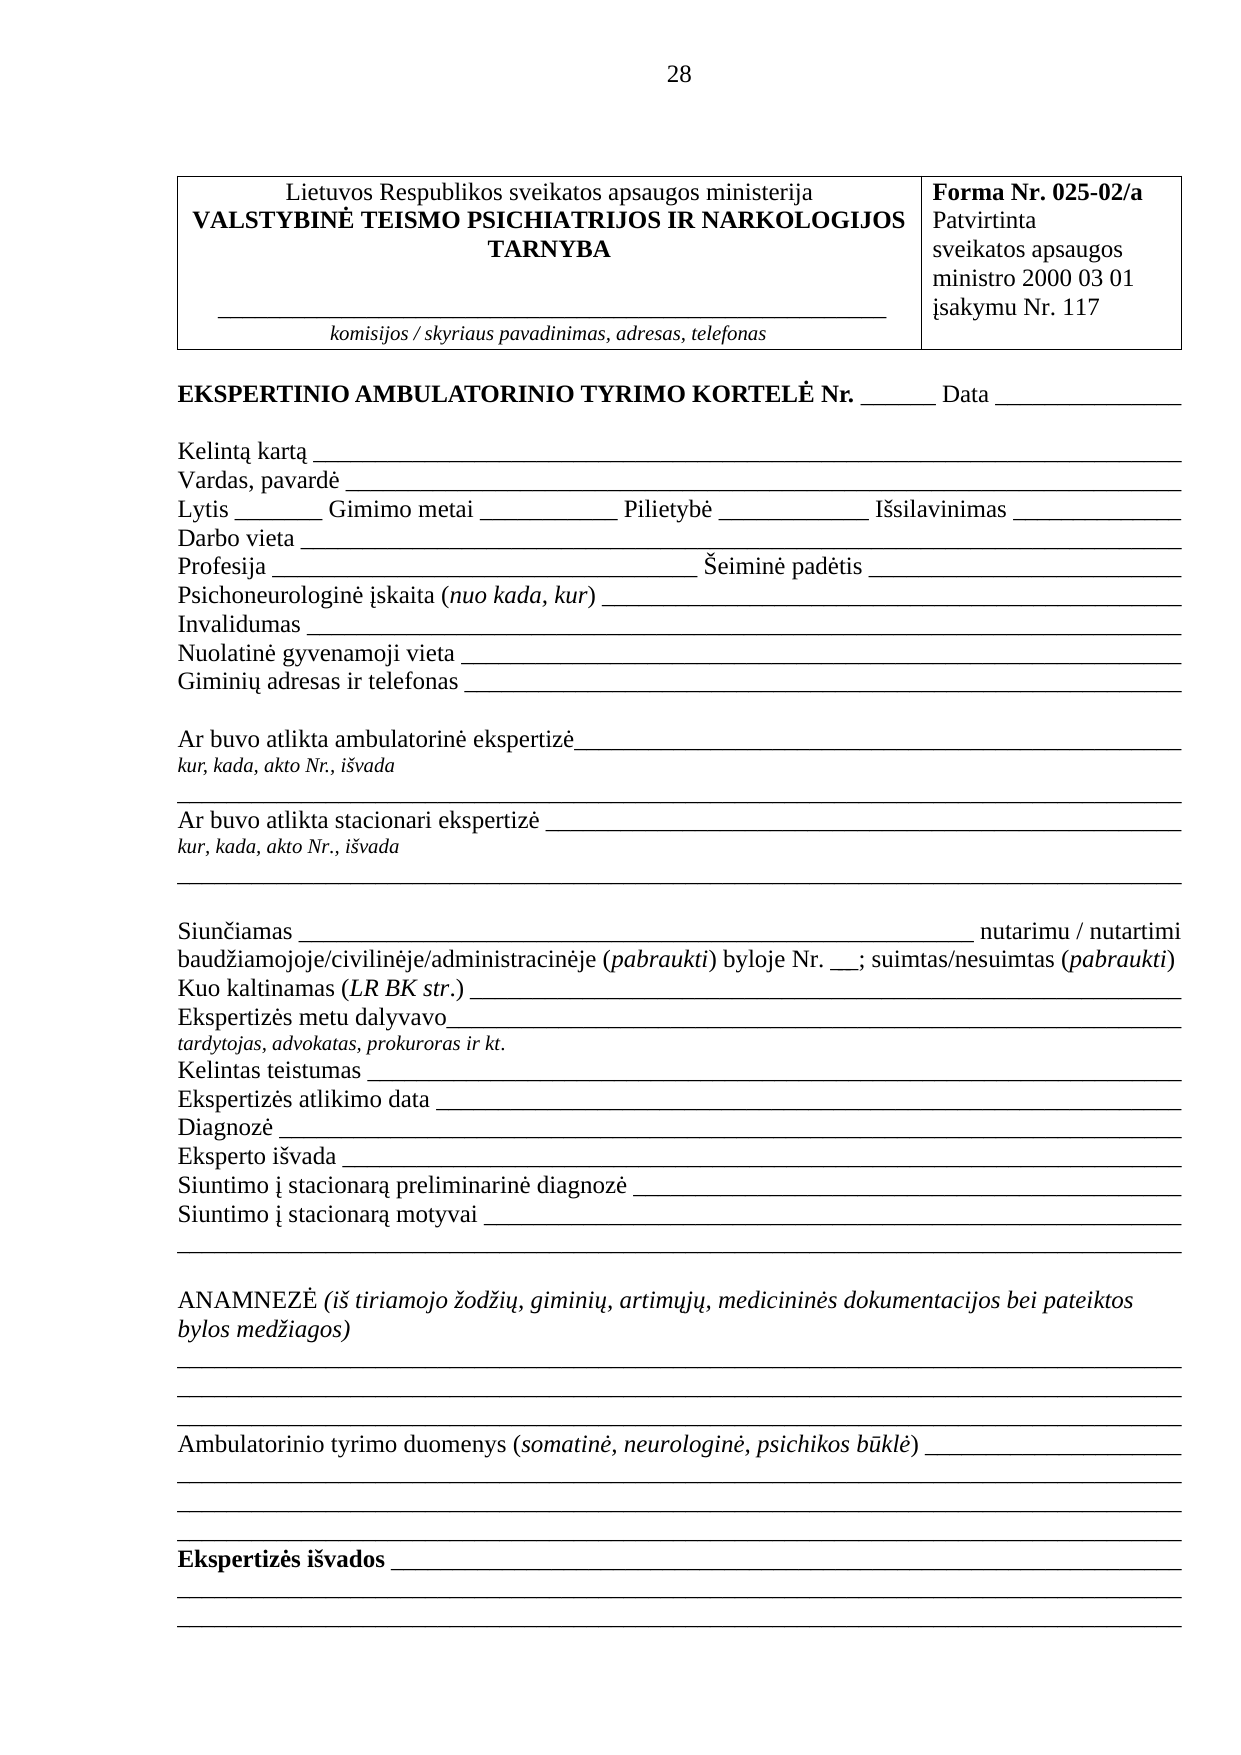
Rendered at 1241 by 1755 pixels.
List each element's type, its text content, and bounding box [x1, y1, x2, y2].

text Darbo vieta [177, 523, 1181, 551]
text Nuolatinė gyvenamoji vieta [177, 638, 1181, 666]
text Profesija __________________________________ Šeiminė padėtis [177, 551, 1181, 580]
text kur, kada, akto Nr., išvada [177, 834, 1181, 858]
text Kuo kaltinamas (LR BK str.) [177, 973, 1181, 1002]
text Giminių adresas ir telefonas [177, 666, 1181, 695]
text Siuntimo į stacionarą motyvai [177, 1199, 1181, 1227]
text Ar buvo atlikta stacionari ekspertizė [177, 806, 1181, 834]
text Invalidumas [177, 609, 1181, 638]
text Lytis _______ Gimimo metai ___________ Pilietybė ____________ Išsilavinimas [177, 494, 1181, 523]
text baudžiamojoje/civilinėje/administracinėje (pabraukti) byloje Nr. ; suimtas/nesuimtas (pabraukti) [177, 944, 1181, 973]
text Ambulatorinio tyrimo duomenys (somatinė, neurologinė, psichikos būklė) [177, 1429, 1181, 1457]
table_header Forma Nr. 025-02/a Patvirtinta sveikatos apsaugos ministro 2000 03 01 įsakymu Nr. 117 [922, 177, 1181, 349]
text Diagnozė [177, 1112, 1181, 1141]
text Ar buvo atlikta ambulatorinė ekspertizė [177, 724, 1181, 753]
text Kelintas teistumas [177, 1055, 1181, 1084]
text Siuntimo į stacionarą preliminarinė diagnozė [177, 1170, 1181, 1199]
text Vardas, pavardė [177, 465, 1181, 494]
text EKSPERTINIO AMBULATORINIO TYRIMO KORTELĖ Nr. ______ Data [177, 379, 1181, 408]
text Siunčiamas nutarimu / nutartimi [177, 916, 1181, 944]
text Kelintą kartą [177, 436, 1181, 465]
text Ekspertizės atlikimo data [177, 1084, 1181, 1112]
text kur, kada, akto Nr., išvada [177, 753, 1181, 777]
text Eksperto išvada [177, 1141, 1181, 1170]
text tardytojas, advokatas, prokuroras ir kt. [177, 1031, 1181, 1055]
text Ekspertizės išvados [177, 1544, 1181, 1572]
text ANAMNEZĖ (iš tiriamojo žodžių, giminių, artimųjų, medicininės dokumentacijos bei pateiktos bylos medžiagos) [177, 1285, 1181, 1342]
text Psichoneurologinė įskaita (nuo kada, kur) [177, 580, 1181, 609]
table_header Lietuvos Respublikos sveikatos apsaugos ministerija VALSTYBINĖ TEISMO PSICHIATRIJOS IR NARKOLOGIJOS TARNYBA komisijos / skyriaus pavadinimas, adresas, telefonas [178, 177, 921, 349]
text Ekspertizės metu dalyvavo [177, 1002, 1181, 1031]
